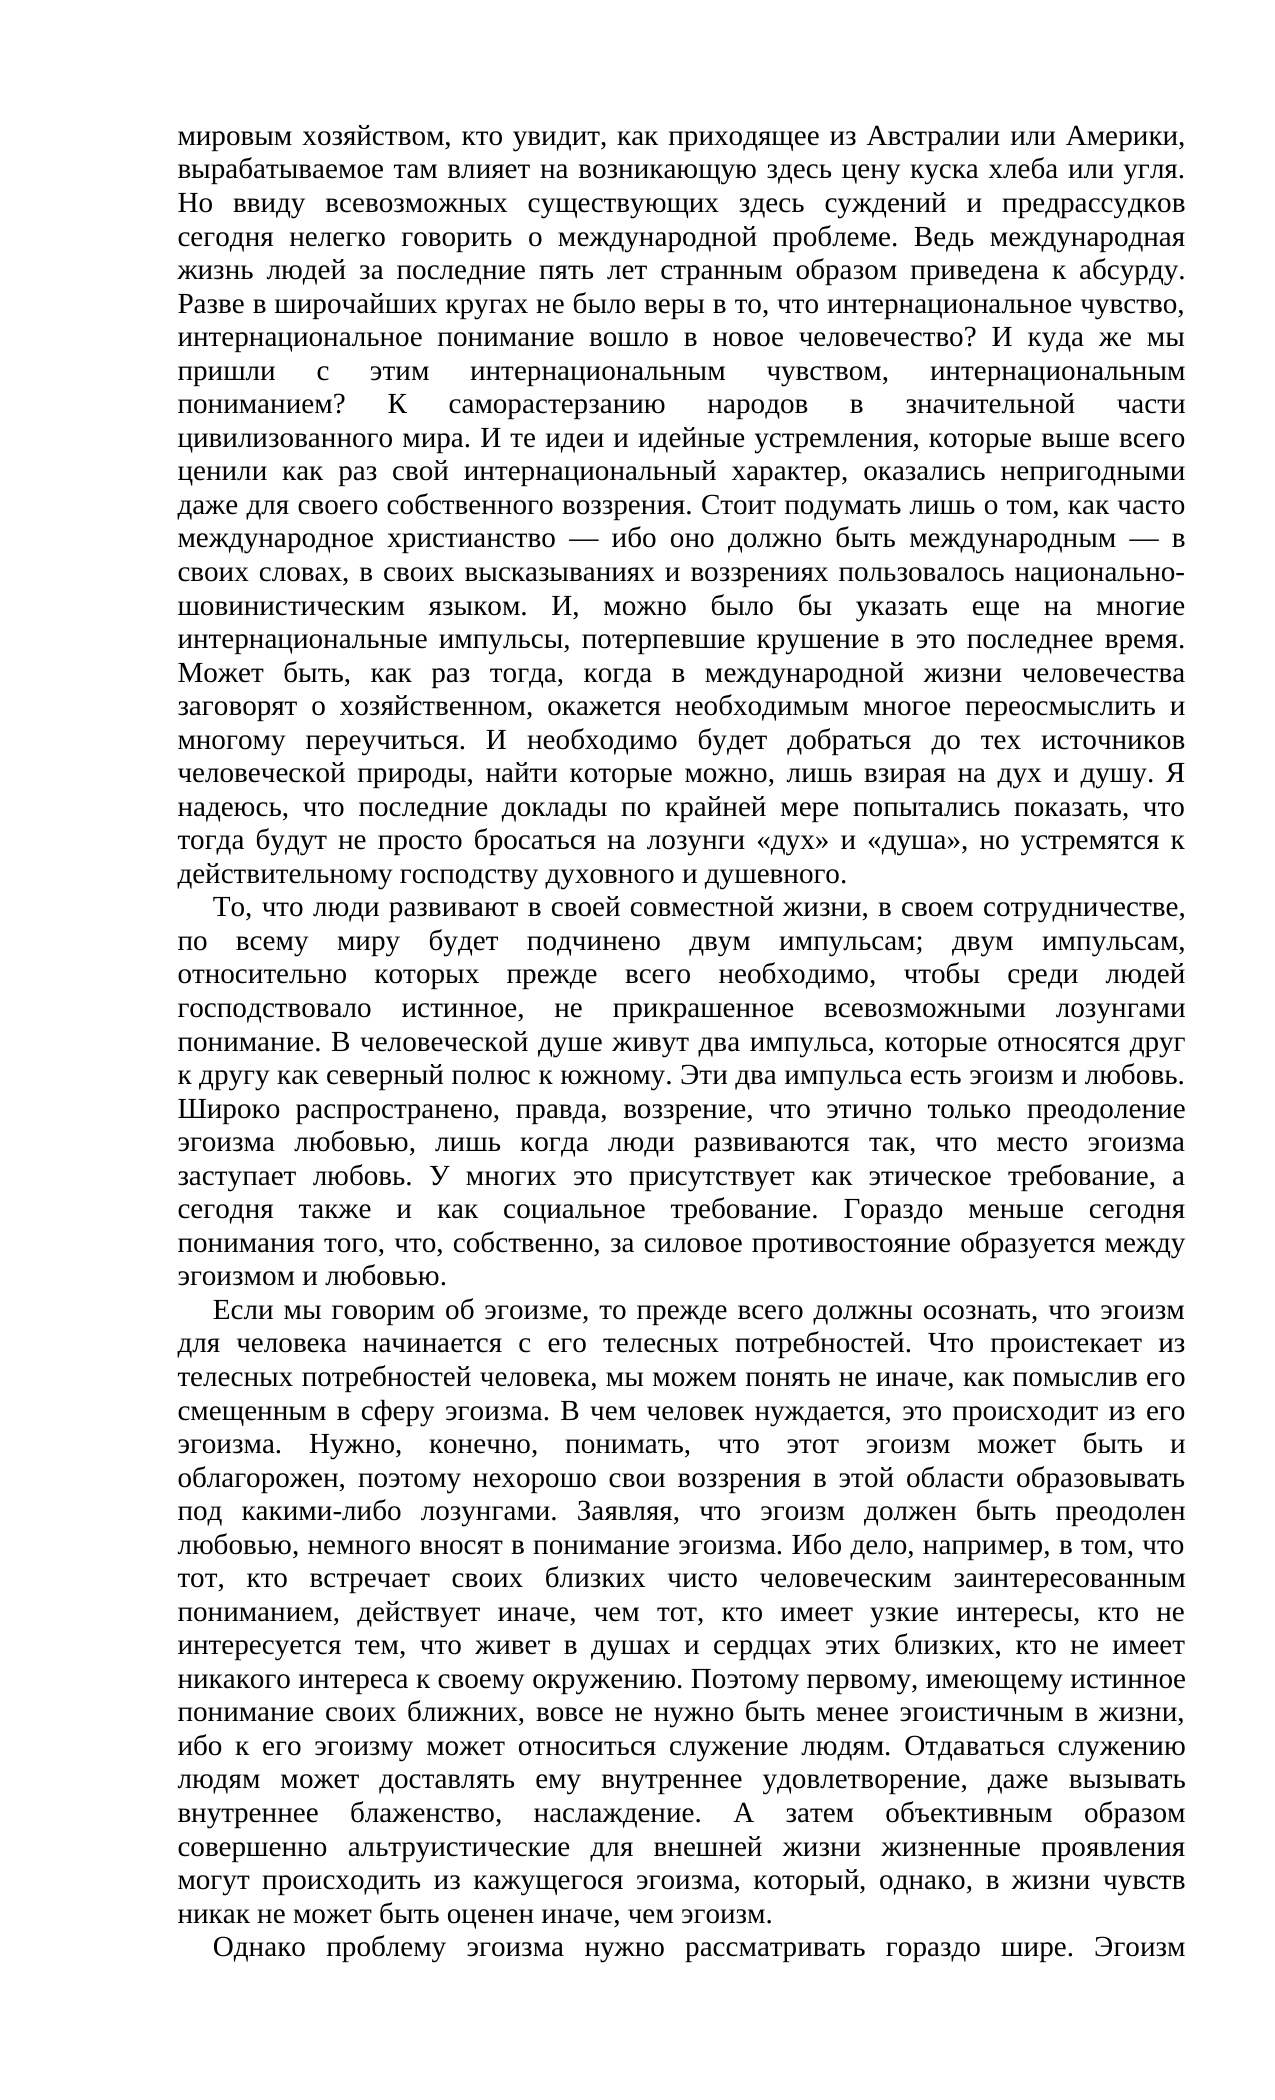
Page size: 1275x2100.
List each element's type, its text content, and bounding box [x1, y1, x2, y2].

text То, что люди развивают в своей совместной жизни, в своем сотрудничестве, по всему миру будет подчинено двум импульсам; двум импульсам, относительно которых прежде всего необходимо, чтобы среди людей господствовало истинное, не прикрашенное всевозможными лозунгами понимание. В человеческой душе живут два импульса, которые относятся друг к другу как северный полюс к южному. Эти два импульса есть эгоизм и любовь. Широко распространено, правда, воззрение, что этично только преодоление эгоизма любовью, лишь когда люди развиваются так, что место эгоизма заступает любовь. У многих это присутствует как этическое требование, а сегодня также и как социальное требование. Гораздо меньше сегодня понимания того, что, собственно, за силовое противостояние образуется между эгоизмом и любовью. [177, 889, 1186, 1292]
text мировым хозяйством, кто увидит, как приходящее из Австралии или Америки, вырабатываемое там влияет на возникающую здесь цену куска хлеба или угля. Но ввиду всевозможных существующих здесь суждений и предрассудков сегодня нелегко говорить о международной проблеме. Ведь международная жизнь людей за последние пять лет странным образом приведена к абсурду. Разве в широчайших кругах не было веры в то, что интернациональное чувство, интернациональное понимание вошло в новое человечество? И куда же мы пришли с этим интернациональным чувством, интернациональным пониманием? К саморастерзанию народов в значительной части цивилизованного мира. И те идеи и идейные устремления, которые выше всего ценили как раз свой интернациональный характер, оказались непригодными даже для своего собственного воззрения. Стоит подумать лишь о том, как часто международное христианство — ибо оно должно быть международным — в своих словах, в своих высказываниях и воззрениях пользовалось национально-шовинистическим языком. И, можно было бы указать еще на многие интернациональные импульсы, потерпевшие крушение в это последнее время. Может быть, как раз тогда, когда в международной жизни человечества заговорят о хозяйственном, окажется необходимым многое переосмыслить и многому переучиться. И необходимо будет добраться до тех источников человеческой природы, найти которые можно, лишь взирая на дух и душу. Я надеюсь, что последние доклады по крайней мере попытались показать, что тогда будут не просто бросаться на лозунги «дух» и «душа», но устремятся к действительному господству духовного и душевного. [177, 118, 1186, 889]
text Однако проблему эгоизма нужно рассматривать гораздо шире. Эгоизм [177, 1929, 1186, 1963]
text Если мы говорим об эгоизме, то прежде всего должны осознать, что эгоизм для человека начинается с его телесных потребностей. Что проистекает из телесных потребностей человека, мы можем понять не иначе, как помыслив его смещенным в сферу эгоизма. В чем человек нуждается, это происходит из его эгоизма. Нужно, конечно, понимать, что этот эгоизм может быть и облагорожен, поэтому нехорошо свои воззрения в этой области образовывать под какими-либо лозунгами. Заявляя, что эгоизм должен быть преодолен любовью, немного вносят в понимание эгоизма. Ибо дело, например, в том, что тот, кто встречает своих близких чисто человеческим заинтересованным пониманием, действует иначе, чем тот, кто имеет узкие интересы, кто не интересуется тем, что живет в душах и сердцах этих близких, кто не имеет никакого интереса к своему окружению. Поэтому первому, имеющему истинное понимание своих ближних, вовсе не нужно быть менее эгоистичным в жизни, ибо к его эгоизму может относиться служение людям. Отдаваться служению людям может доставлять ему внутреннее удовлетворение, даже вызывать внутреннее блаженство, наслаждение. А затем объективным образом совершенно альтруистические для внешней жизни жизненные проявления могут происходить из кажущегося эгоизма, который, однако, в жизни чувств никак не может быть оценен иначе, чем эгоизм. [177, 1292, 1186, 1929]
